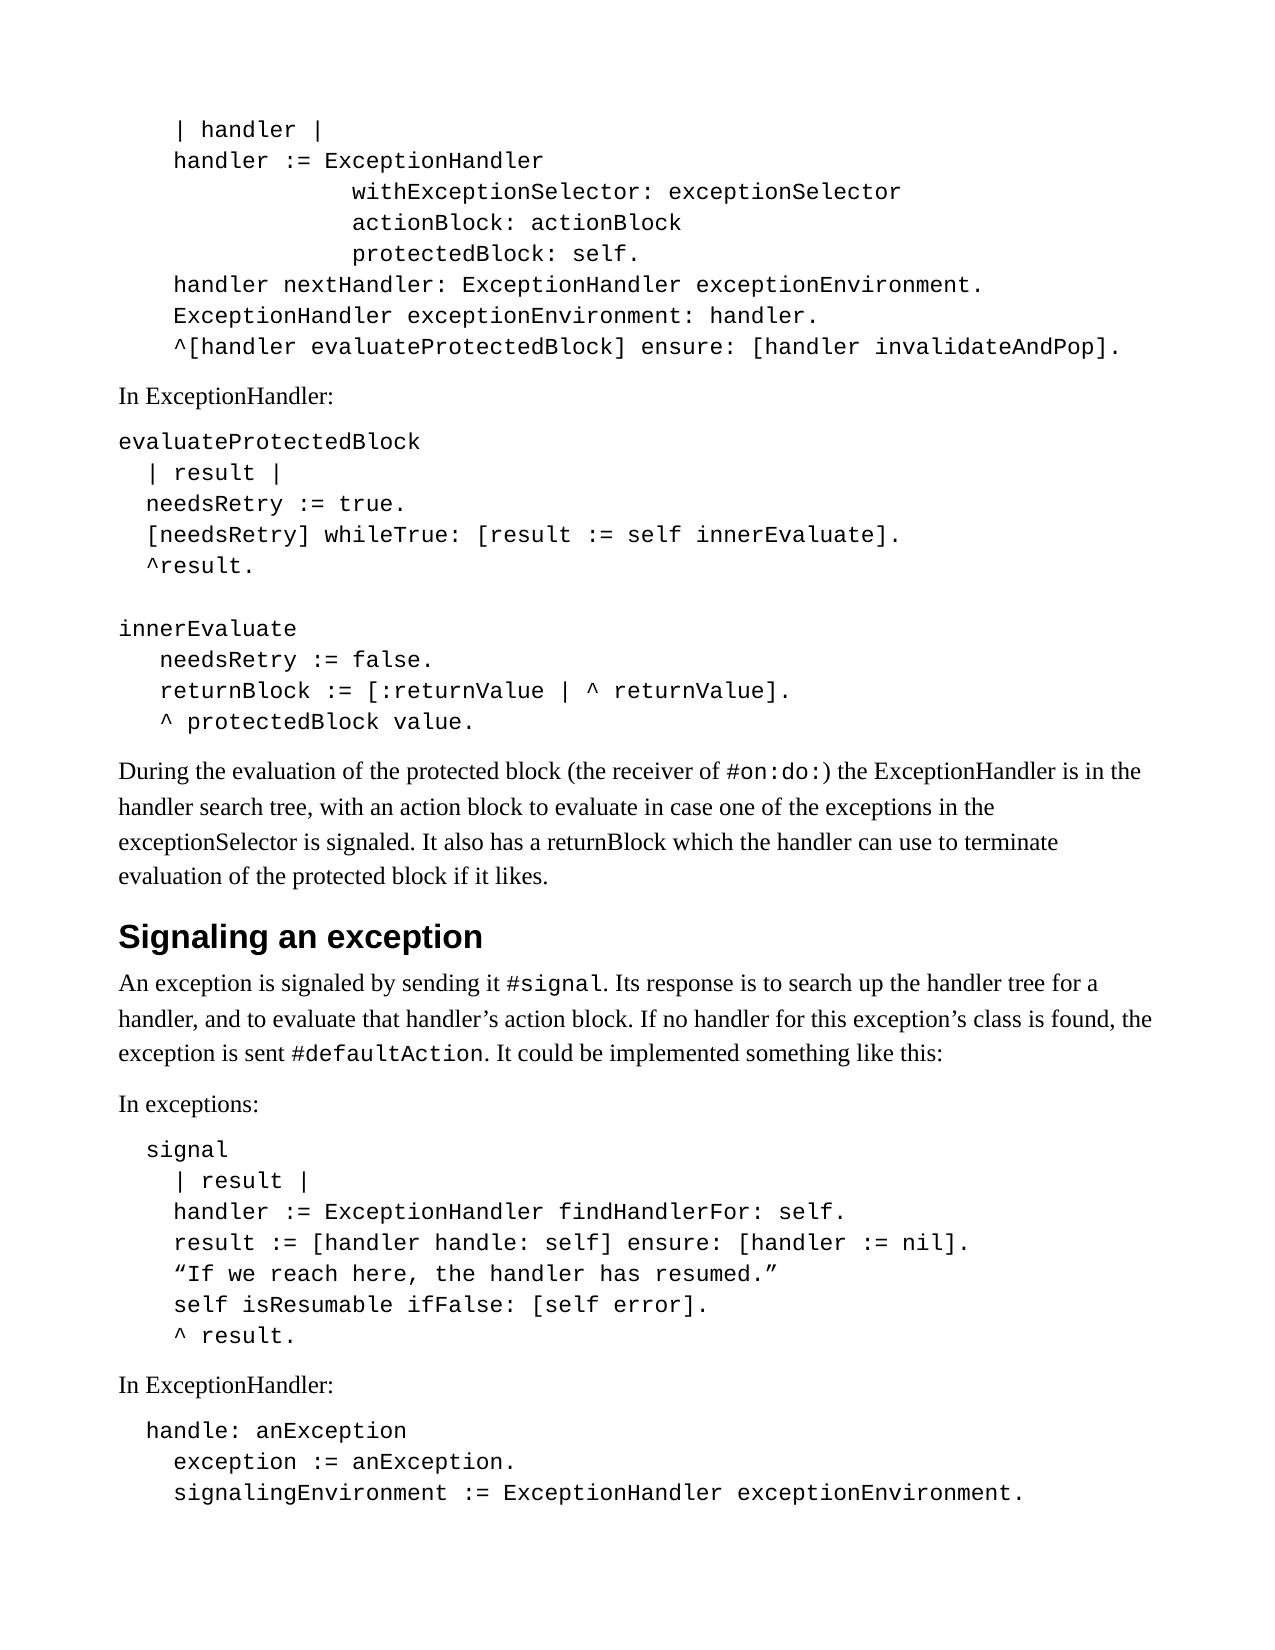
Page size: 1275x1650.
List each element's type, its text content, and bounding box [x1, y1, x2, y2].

text “If we reach here, the handler has resumed.” [118, 1262, 1157, 1288]
text signal [118, 1138, 1157, 1164]
text handler nextHandler: ExceptionHandler exceptionEnvironment. [118, 273, 1157, 299]
text exception := anException. [118, 1451, 1157, 1476]
text ^ protectedBlock value. [118, 710, 1157, 736]
text In ExceptionHandler: [118, 381, 1157, 410]
text ExceptionHandler exceptionEnvironment: handler. [118, 304, 1157, 330]
text | handler | [118, 118, 1157, 144]
text During the evaluation of the protected block (the receiver of #on:do:) the ExceptionHandler is in the handler search tree, with an action block to evaluate in case one of the exceptions in the exceptionSelector is signaled. It also has a returnBlock which the handler can use to terminate evaluation of the protected block if it likes. [118, 756, 1157, 890]
text innerEvaluate [118, 617, 1157, 643]
text In exceptions: [118, 1089, 1157, 1118]
text In ExceptionHandler: [118, 1370, 1157, 1399]
text ^ result. [118, 1324, 1157, 1350]
text [needsRetry] whileTrue: [result := self innerEvaluate]. [118, 524, 1157, 549]
text needsRetry := false. [118, 648, 1157, 674]
text | result | [118, 1169, 1157, 1195]
text ^result. [118, 555, 1157, 581]
text result := [handler handle: self] ensure: [handler := nil]. [118, 1231, 1157, 1257]
text handler := ExceptionHandler findHandlerFor: self. [118, 1200, 1157, 1226]
text An exception is signaled by sending it #signal. Its response is to search up the handler tree for a handler, and to evaluate that handler’s action block. If no handler for this exception’s class is found, the exception is sent #defaultAction. It could be implemented something like this: [118, 968, 1157, 1068]
text ^[handler evaluateProtectedBlock] ensure: [handler invalidateAndPop]. [118, 335, 1157, 361]
text actionBlock: actionBlock [118, 211, 1157, 237]
text evaluateProtectedBlock [118, 431, 1157, 456]
text self isResumable ifFalse: [self error]. [118, 1293, 1157, 1319]
text withExceptionSelector: exceptionSelector [118, 180, 1157, 206]
text signalingEnvironment := ExceptionHandler exceptionEnvironment. [118, 1482, 1157, 1507]
text | result | [118, 462, 1157, 487]
text needsRetry := true. [118, 493, 1157, 518]
text handler := ExceptionHandler [118, 149, 1157, 175]
subtitle Signaling an exception [118, 917, 1157, 955]
text returnBlock := [:returnValue | ^ returnValue]. [118, 679, 1157, 705]
text handle: anException [118, 1419, 1157, 1445]
text protectedBlock: self. [118, 242, 1157, 268]
